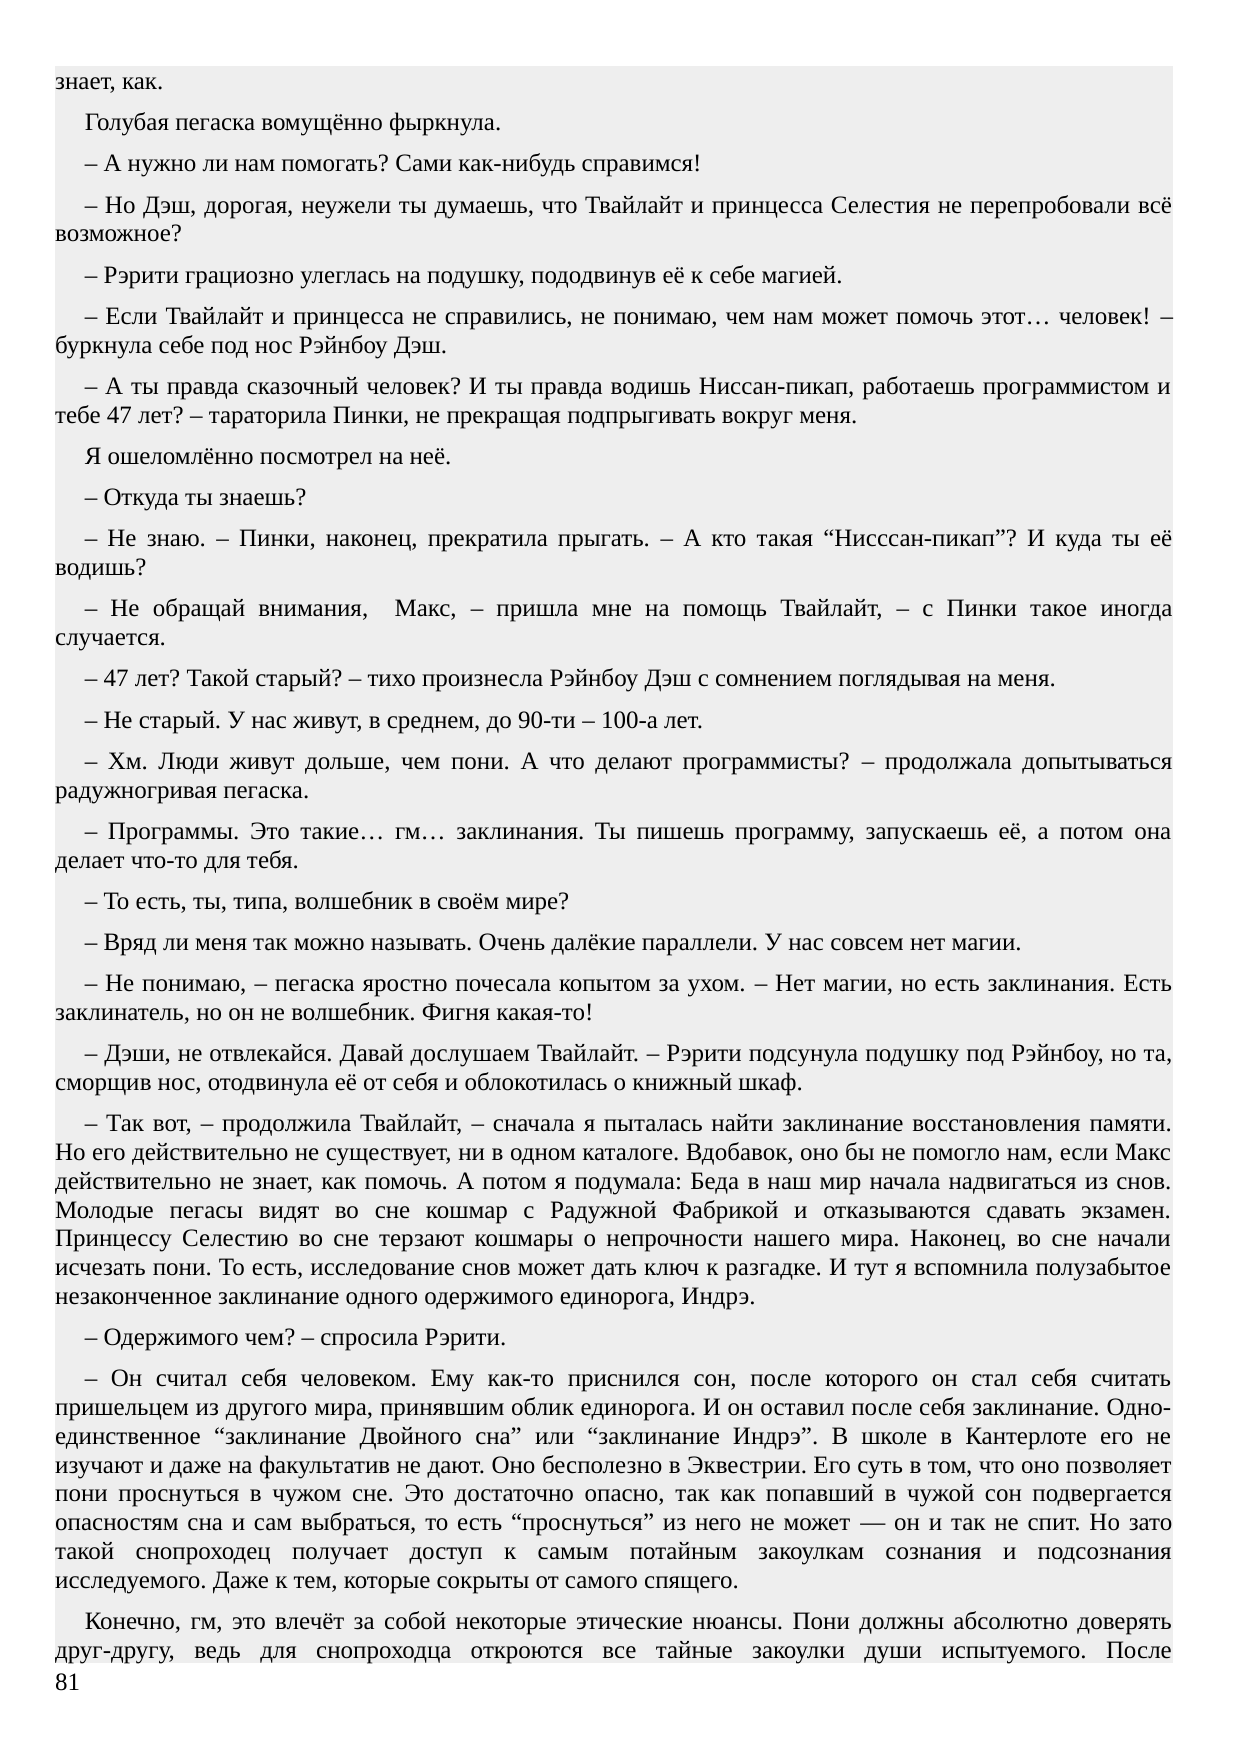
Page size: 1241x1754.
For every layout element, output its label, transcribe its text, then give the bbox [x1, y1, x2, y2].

text – Не старый. У нас живут, в среднем, до 90-ти – 100-а лет. [55, 705, 1173, 733]
text – Одержимого чем? – спросила Рэрити. [55, 1322, 1173, 1351]
text – Не знаю. – Пинки, наконец, прекратила прыгать. – А кто такая “Нисссан-пикап”? И куда ты её водишь? [55, 523, 1173, 581]
text Конечно, гм, это влечёт за собой некоторые этические нюансы. Пони должны абсолютно доверять друг-другу, ведь для снопроходца откроются все тайные закоулки души испытуемого. После [55, 1606, 1173, 1663]
text – Программы. Это такие… гм… заклинания. Ты пишешь программу, запускаешь её, а потом она делает что-то для тебя. [55, 816, 1173, 873]
text – То есть, ты, типа, волшебник в своём мире? [55, 886, 1173, 915]
text Голубая пегаска вомущённо фыркнула. [55, 107, 1173, 136]
text – Если Твайлайт и принцесса не справились, не понимаю, чем нам может помочь этот… человек! – буркнула себе под нос Рэйнбоу Дэш. [55, 301, 1173, 358]
text – Не понимаю, – пегаска яростно почесала копытом за ухом. – Нет магии, но есть заклинания. Есть заклинатель, но он не волшебник. Фигня какая-то! [55, 968, 1173, 1026]
text – Рэрити грациозно улеглась на подушку, пододвинув её к себе магией. [55, 260, 1173, 288]
text знает, как. [55, 66, 1173, 95]
text – А нужно ли нам помогать? Сами как-нибудь справимся! [55, 148, 1173, 177]
text – Так вот, – продолжила Твайлайт, – сначала я пыталась найти заклинание восстановления памяти. Но его действительно не существует, ни в одном каталоге. Вдобавок, оно бы не помогло нам, если Макс действительно не знает, как помочь. А потом я подумала: Беда в наш мир начала надвигаться из снов. Молодые пегасы видят во сне кошмар с Радужной Фабрикой и отказываются сдавать экзамен. Принцессу Селестию во сне терзают кошмары о непрочности нашего мира. Наконец, во сне начали исчезать пони. То есть, исследование снов может дать ключ к разгадке. И тут я вспомнила полузабытое незаконченное заклинание одного одержимого единорога, Индрэ. [55, 1108, 1173, 1310]
text – Он считал себя человеком. Ему как-то приснился сон, после которого он стал себя считать пришельцем из другого мира, принявшим облик единорога. И он оставил после себя заклинание. Одно-единственное “заклинание Двойного сна” или “заклинание Индрэ”. В школе в Кантерлоте его не изучают и даже на факультатив не дают. Оно бесполезно в Эквестрии. Его суть в том, что оно позволяет пони проснуться в чужом сне. Это достаточно опасно, так как попавший в чужой сон подвергается опасностям сна и сам выбраться, то есть “проснуться” из него не может — он и так не спит. Но зато такой снопроходец получает доступ к самым потайным закоулкам сознания и подсознания исследуемого. Даже к тем, которые сокрыты от самого спящего. [55, 1363, 1173, 1593]
text – Дэши, не отвлекайся. Давай дослушаем Твайлайт. – Рэрити подсунула подушку под Рэйнбоу, но та, сморщив нос, отодвинула её от себя и облокотилась о книжный шкаф. [55, 1038, 1173, 1096]
text Я ошеломлённо посмотрел на неё. [55, 441, 1173, 470]
text – Откуда ты знаешь? [55, 482, 1173, 511]
text – Вряд ли меня так можно называть. Очень далёкие параллели. У нас совсем нет магии. [55, 927, 1173, 956]
text – Но Дэш, дорогая, неужели ты думаешь, что Твайлайт и принцесса Селестия не перепробовали всё возможное? [55, 190, 1173, 247]
text – Не обращай внимания, Макс, – пришла мне на помощь Твайлайт, – с Пинки такое иногда случается. [55, 593, 1173, 651]
text – А ты правда сказочный человек? И ты правда водишь Ниссан-пикап, работаешь программистом и тебе 47 лет? – тараторила Пинки, не прекращая подпрыгивать вокруг меня. [55, 371, 1173, 428]
text – Хм. Люди живут дольше, чем пони. А что делают программисты? – продолжала допытываться радужногривая пегаска. [55, 746, 1173, 803]
text – 47 лет? Такой старый? – тихо произнесла Рэйнбоу Дэш с сомнением поглядывая на меня. [55, 663, 1173, 692]
